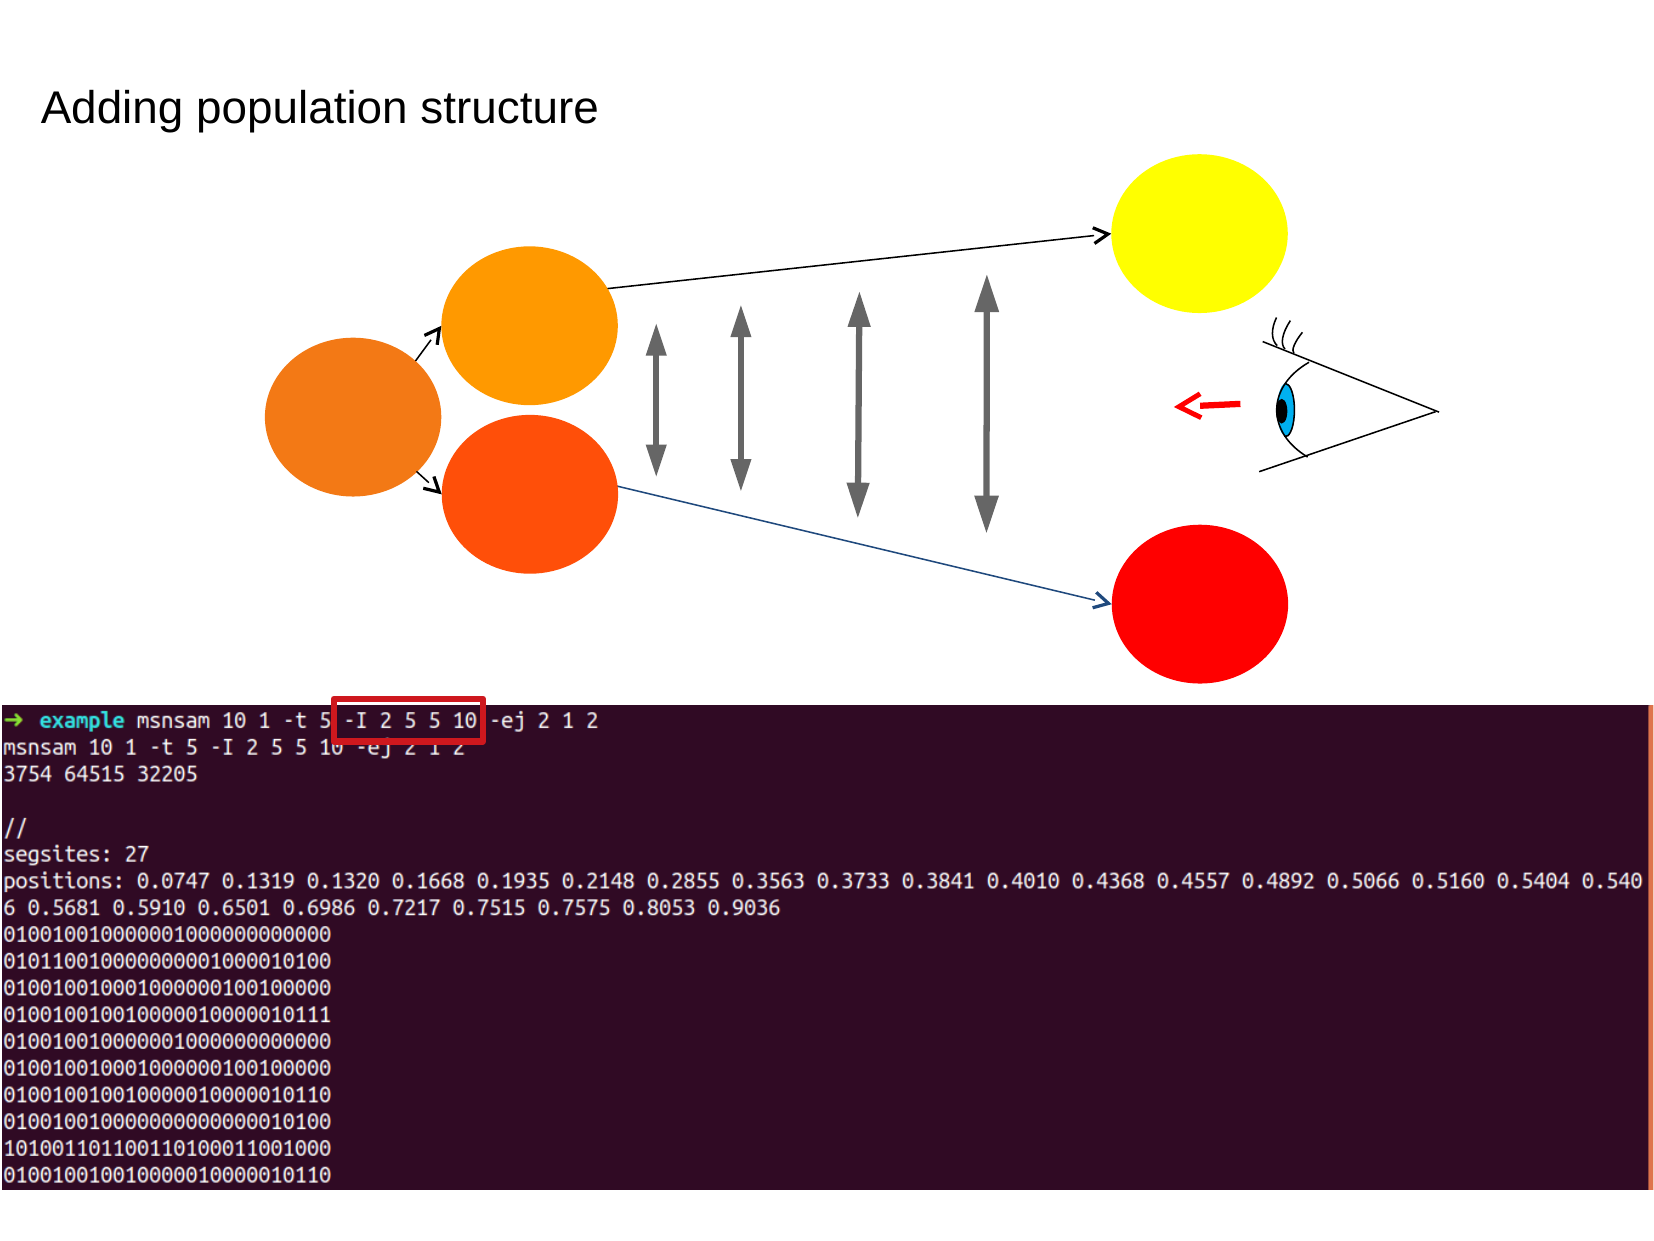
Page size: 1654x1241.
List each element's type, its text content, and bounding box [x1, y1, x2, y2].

text_box [441, 414, 619, 574]
text_box [1111, 524, 1289, 684]
picture [2, 705, 1654, 1190]
text_box [1111, 154, 1288, 314]
text_box Adding population structure [26, 74, 615, 142]
text_box [1276, 386, 1293, 435]
text_box [441, 246, 618, 406]
text_box [264, 337, 442, 497]
picture [337, 705, 480, 738]
